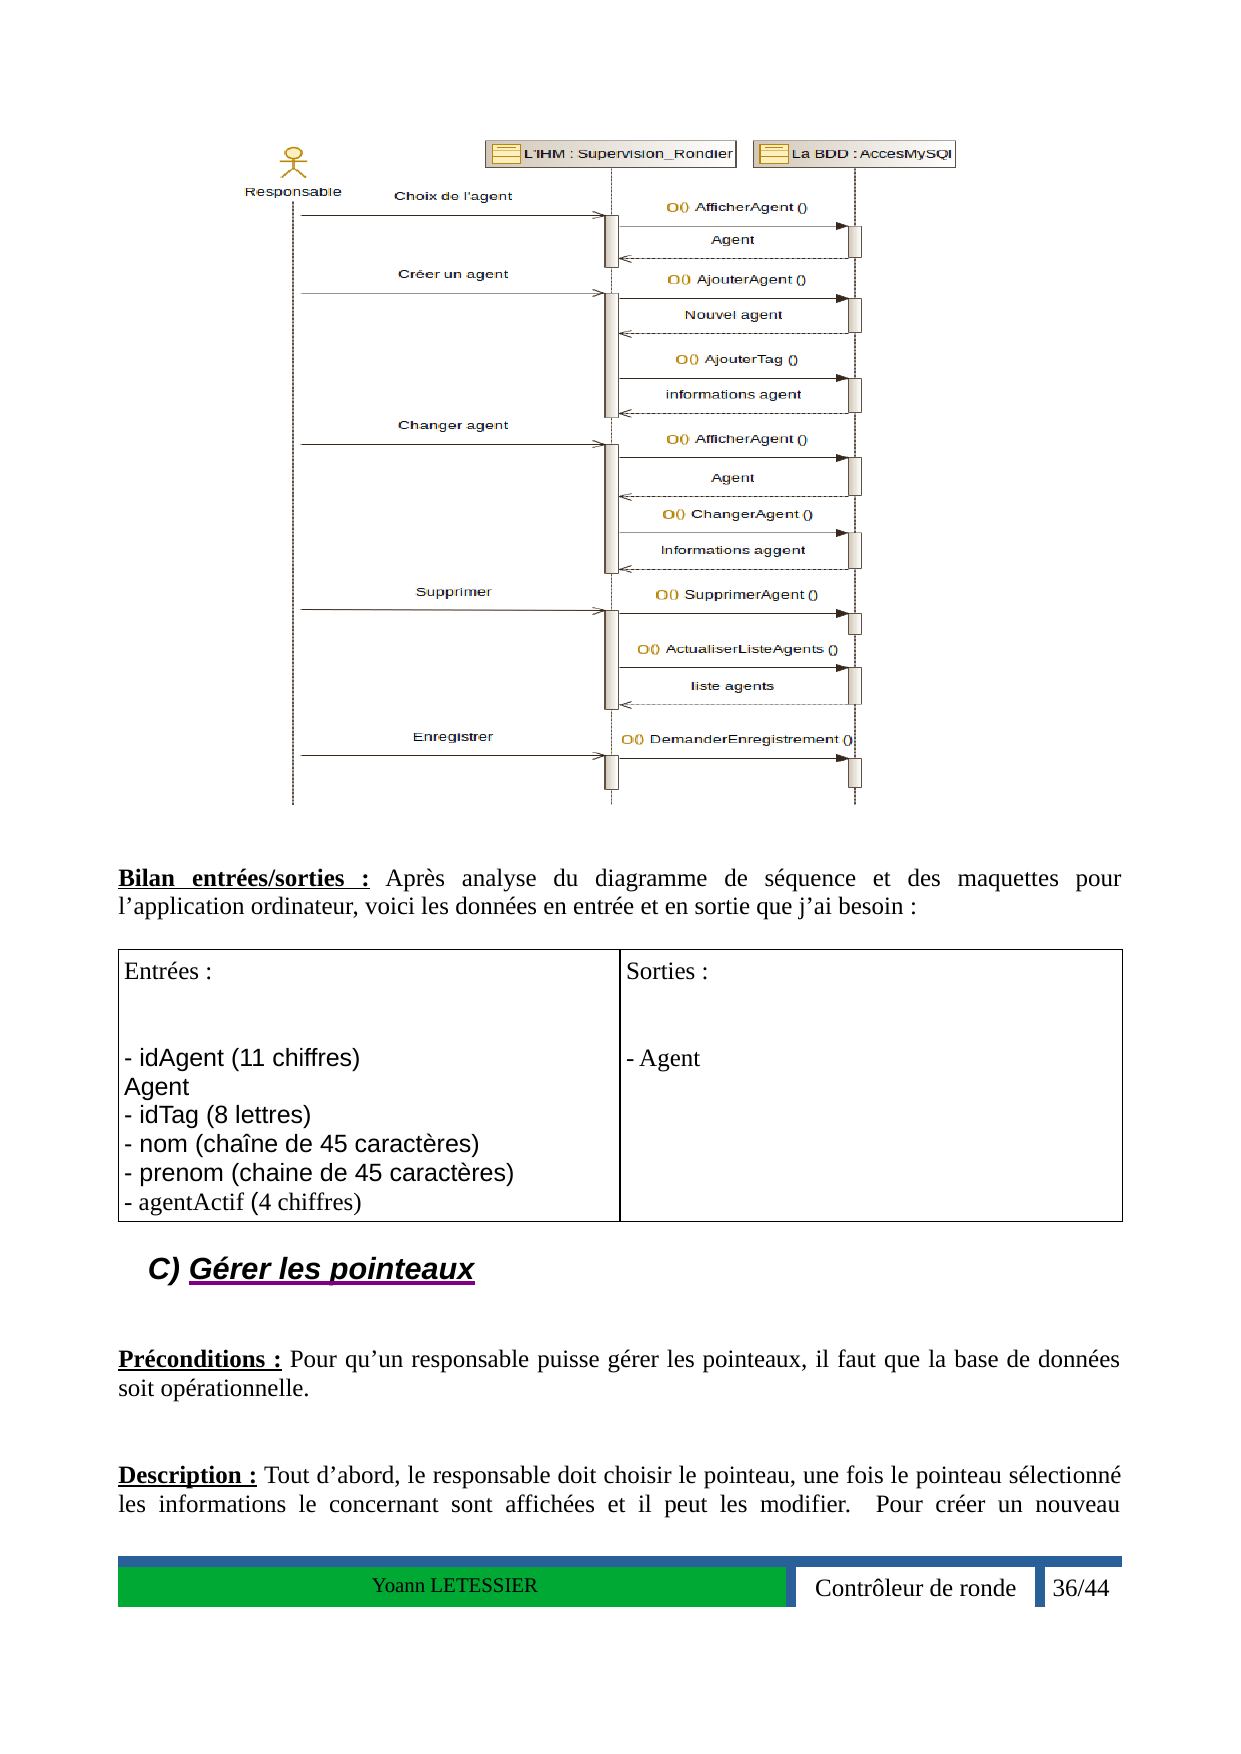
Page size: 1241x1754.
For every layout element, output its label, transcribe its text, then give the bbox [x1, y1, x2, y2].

text Description : Tout d’abord, le responsable doit choisir le pointeau, une fois le pointeau sélectionné les informations le concernant sont affichées et il peut les modifier. Pour créer un nouveau [118, 1460, 1122, 1518]
subtitle Gérer les pointeaux [118, 1251, 1122, 1286]
table_header Entrées : - idAgent (11 chiffres) Agent - idTag (8 lettres) - nom (chaîne de 45 caractères) - prenom (chaine de 45 caractères) - agentActif (4 chiffres) [119, 950, 619, 1221]
picture [151, 131, 970, 805]
text Bilan entrées/sorties : Après analyse du diagramme de séquence et des maquettes pour l’application ordinateur, voici les données en entrée et en sortie que j’ai besoin : [118, 863, 1122, 920]
table_header Sorties : - Agent [621, 950, 1122, 1221]
text Préconditions : Pour qu’un responsable puisse gérer les pointeaux, il faut que la base de données soit opérationnelle. [118, 1344, 1122, 1402]
